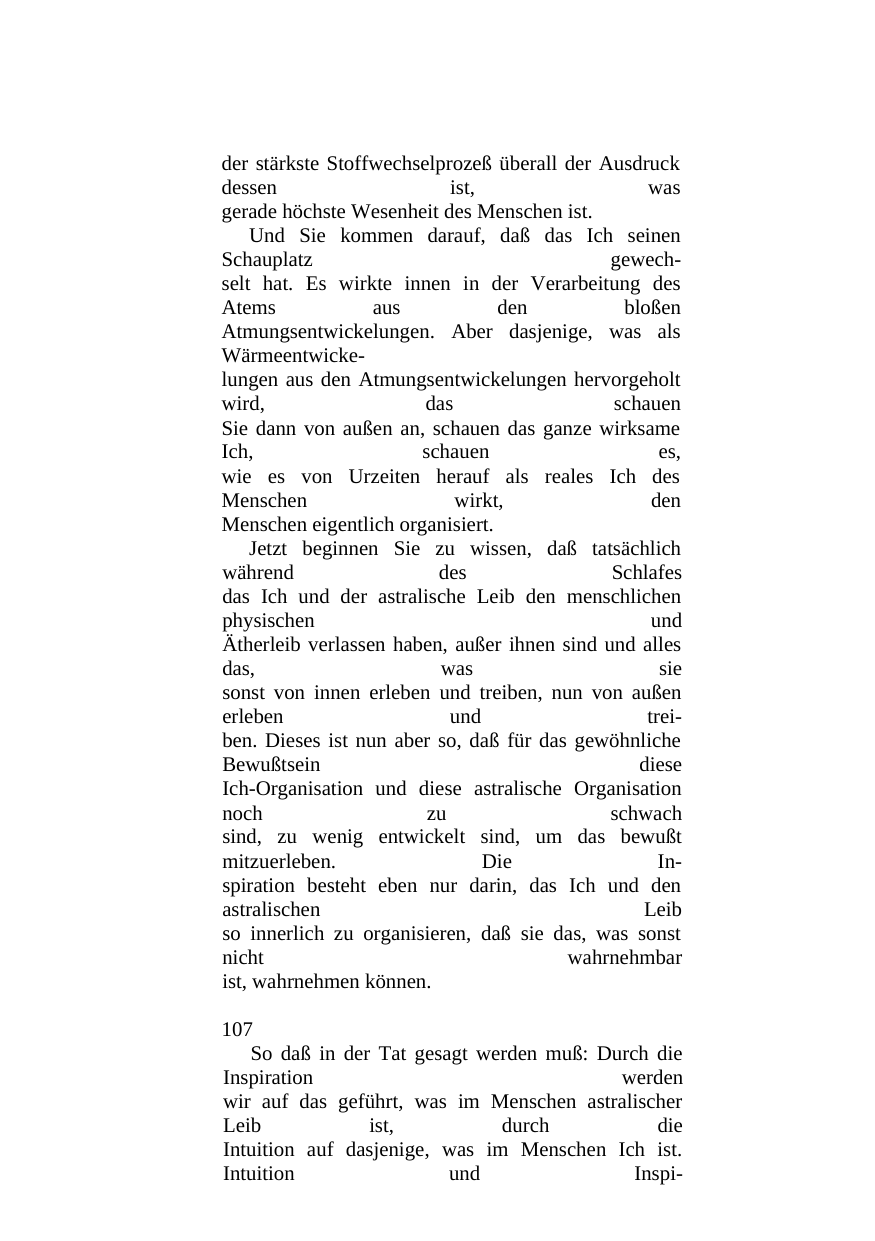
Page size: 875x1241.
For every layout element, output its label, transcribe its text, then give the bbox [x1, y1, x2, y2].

text Jetzt beginnen Sie zu wissen, daß tatsächlich während des Schlafes das Ich und der astralische Leib den menschlichen physischen und Ätherleib verlassen haben, außer ihnen sind und alles das, was sie sonst von innen erleben und treiben, nun von außen erleben und trei- ben. Dieses ist nun aber so, daß für das gewöhnliche Bewußtsein diese Ich-Organisation und diese astralische Organisation noch zu schwach sind, zu wenig entwickelt sind, um das bewußt mitzuerleben. Die In- spiration besteht eben nur darin, das Ich und den astralischen Leib so innerlich zu organisieren, daß sie das, was sonst nicht wahrnehmbar ist, wahrnehmen können. [222, 536, 682, 993]
text So daß in der Tat gesagt werden muß: Durch die Inspiration werden wir auf das geführt, was im Menschen astralischer Leib ist, durch die Intuition auf dasjenige, was im Menschen Ich ist. Intuition und Inspi- [223, 1041, 683, 1185]
text der stärkste Stoffwechselprozeß überall der Ausdruck dessen ist, was gerade höchste Wesenheit des Menschen ist. [221, 151, 681, 223]
text 107 [221, 1017, 683, 1041]
text Und Sie kommen darauf, daß das Ich seinen Schauplatz gewech- selt hat. Es wirkte innen in der Verarbeitung des Atems aus den bloßen Atmungsentwickelungen. Aber dasjenige, was als Wärmeentwicke- lungen aus den Atmungsentwickelungen hervorgeholt wird, das schauen Sie dann von außen an, schauen das ganze wirksame Ich, schauen es, wie es von Urzeiten herauf als reales Ich des Menschen wirkt, den Menschen eigentlich organisiert. [221, 223, 681, 536]
